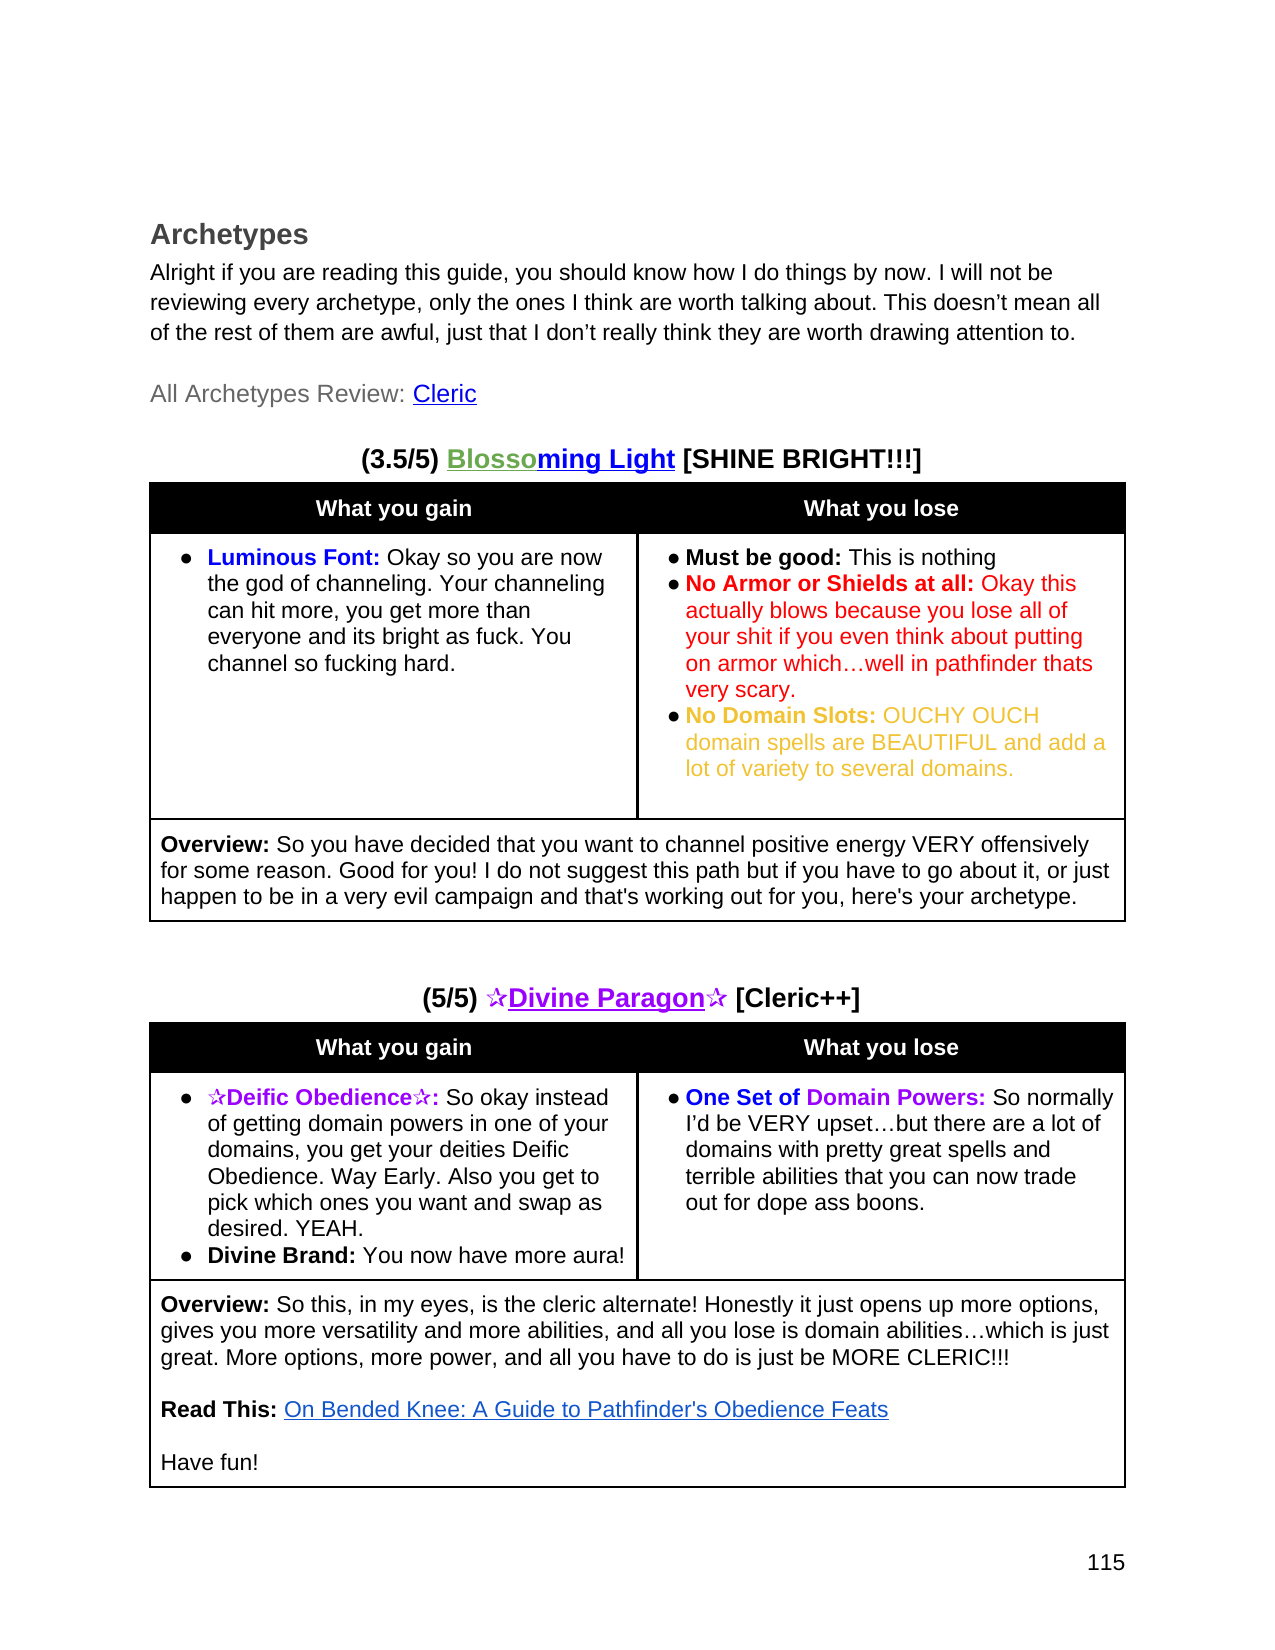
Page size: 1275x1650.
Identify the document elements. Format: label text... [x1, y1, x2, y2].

table_cell One Set of Domain Powers: So normally I’d be VERY upset…but there are a lot of domains with pretty great spells and terrible abilities that you can now trade out for dope ass boons. [639, 1073, 1124, 1278]
table_cell ✰Deific Obedience✰: So okay instead of getting domain powers in one of your domains, you get your deities Deific Obedience. Way Early. Also you get to pick which ones you want and swap as desired. YEAH. Divine Brand: You now have more aura! [151, 1073, 636, 1278]
table_cell Luminous Font: Okay so you are now the god of channeling. Your channeling can hit more, you get more than everyone and its bright as fuck. You channel so fucking hard. [151, 534, 636, 818]
table_cell What you lose [639, 484, 1124, 532]
table_cell What you gain [151, 484, 636, 532]
table_cell What you gain [151, 1024, 636, 1071]
table_header (5/5) ✰Divine Paragon✰ [Cleric++] [151, 957, 1124, 1022]
text Alright if you are reading this guide, you should know how I do things by now. I will not be reviewing every archetype, only the ones I think are worth talking about. This doesn’t mean all of the rest of them are awful, just that I don’t really think they are worth drawing attention to. [150, 259, 1125, 346]
table_cell Overview: So this, in my eyes, is the cleric alternate! Honestly it just opens up more options, gives you more versatility and more abilities, and all you lose is domain abilities…which is just great. More options, more power, and all you have to do is just be MORE CLERIC!!! Read This: On Bended Knee: A Guide to Pathfinder's Obedience Feats Have fun! [151, 1281, 1124, 1486]
subtitle Archetypes [150, 217, 1125, 250]
table_cell Overview: So you have decided that you want to channel positive energy VERY offensively for some reason. Good for you! I do not suggest this path but if you have to go about it, or just happen to be in a very evil campaign and that's working out for you, here's your archetype. [151, 820, 1124, 920]
subtitle All Archetypes Review: Cleric [150, 378, 1125, 407]
table_header (3.5/5) Blossoming Light [SHINE BRIGHT!!!] [151, 418, 1124, 482]
table_cell Must be good: This is nothing No Armor or Shields at all: Okay this actually blows because you lose all of your shit if you even think about putting on armor which…well in pathfinder thats very scary. No Domain Slots: OUCHY OUCH domain spells are BEAUTIFUL and add a lot of variety to several domains. [639, 534, 1124, 818]
table_cell What you lose [639, 1024, 1124, 1071]
